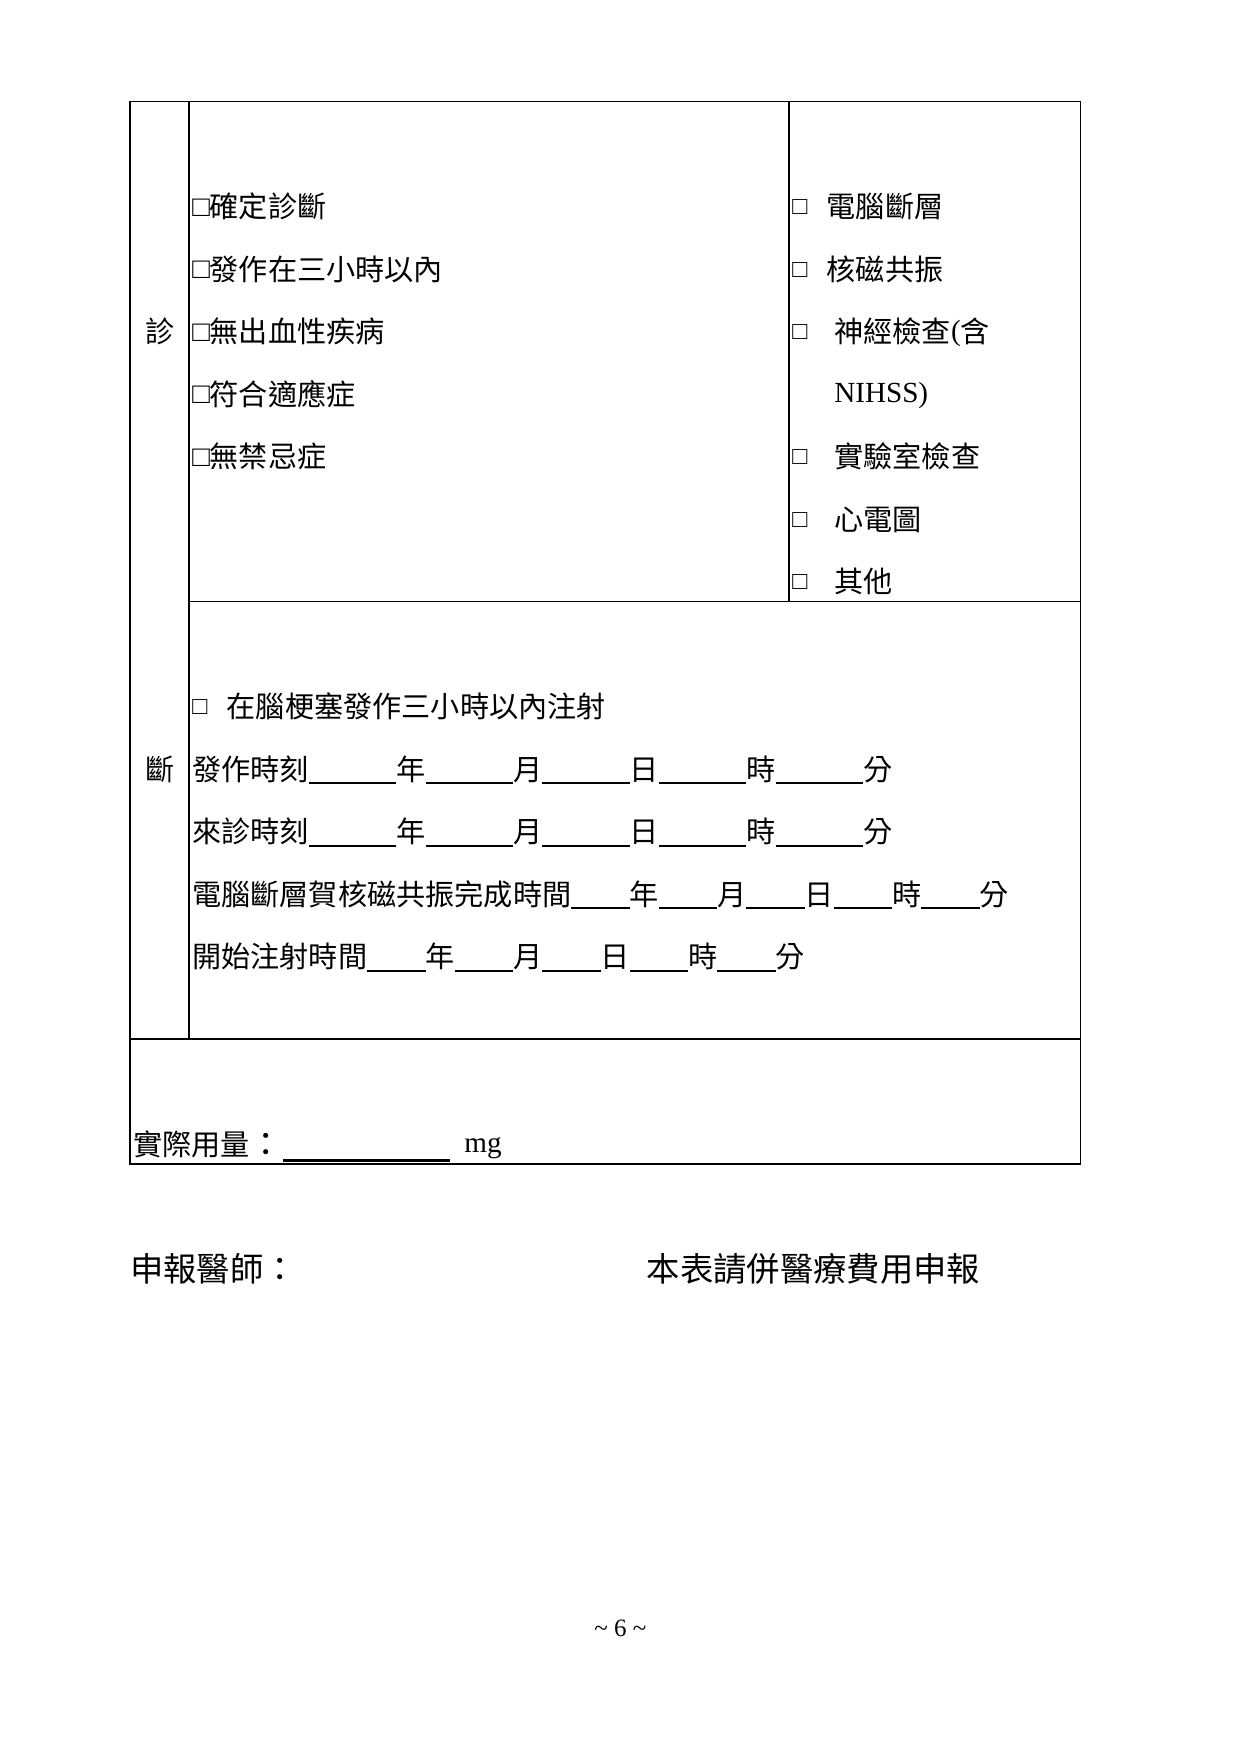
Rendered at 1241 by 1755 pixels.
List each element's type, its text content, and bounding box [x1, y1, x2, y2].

table_cell 在腦梗塞發作三小時以內注射 發作時刻 年 月 日 時 分 來診時刻 年 月 日 時 分 電腦斷層賀核磁共振完成時間 年 月 日 時 分 開始注射時間 年 月 日 時 分 [190, 602, 1080, 1038]
table_cell 實際用量： mg [131, 1040, 1080, 1163]
table_cell □確定診斷 □發作在三小時以內 □無出血性疾病 □符合適應症 □無禁忌症 [190, 102, 788, 601]
table_header 診 斷 [131, 102, 188, 1038]
table_cell 電腦斷層 核磁共振 神經檢查(含NIHSS) 實驗室檢查 心電圖 其他 [790, 102, 1080, 601]
text 申報醫師： 本表請併醫療費用申報 [130, 1226, 1110, 1288]
